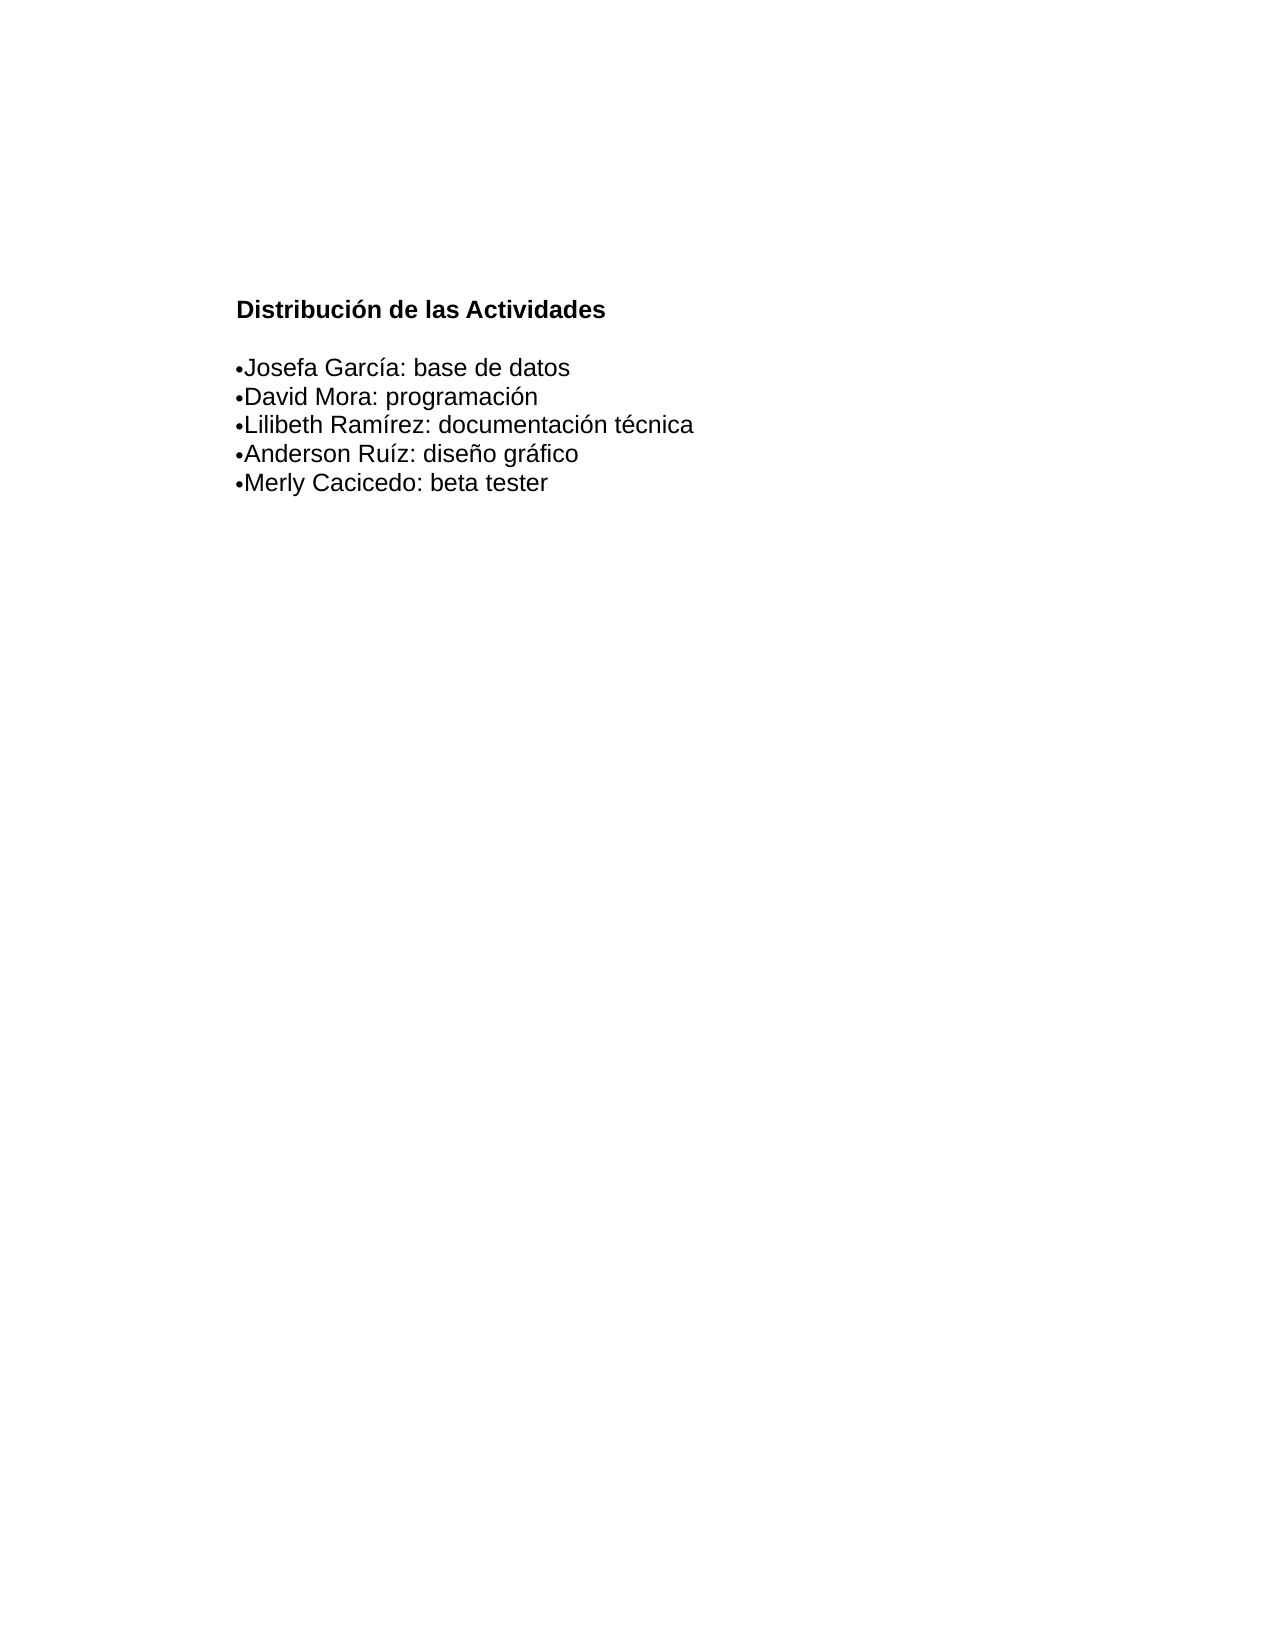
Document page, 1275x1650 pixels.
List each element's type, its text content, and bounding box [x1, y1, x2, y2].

list Merly Cacicedo: beta tester [236, 468, 1098, 497]
list Anderson Ruíz: diseño gráfico [236, 439, 1098, 468]
list Josefa García: base de datos [236, 353, 1098, 382]
list Lilibeth Ramírez: documentación técnica [236, 410, 1098, 439]
text Distribución de las Actividades [236, 295, 1098, 324]
list David Mora: programación [236, 382, 1098, 410]
